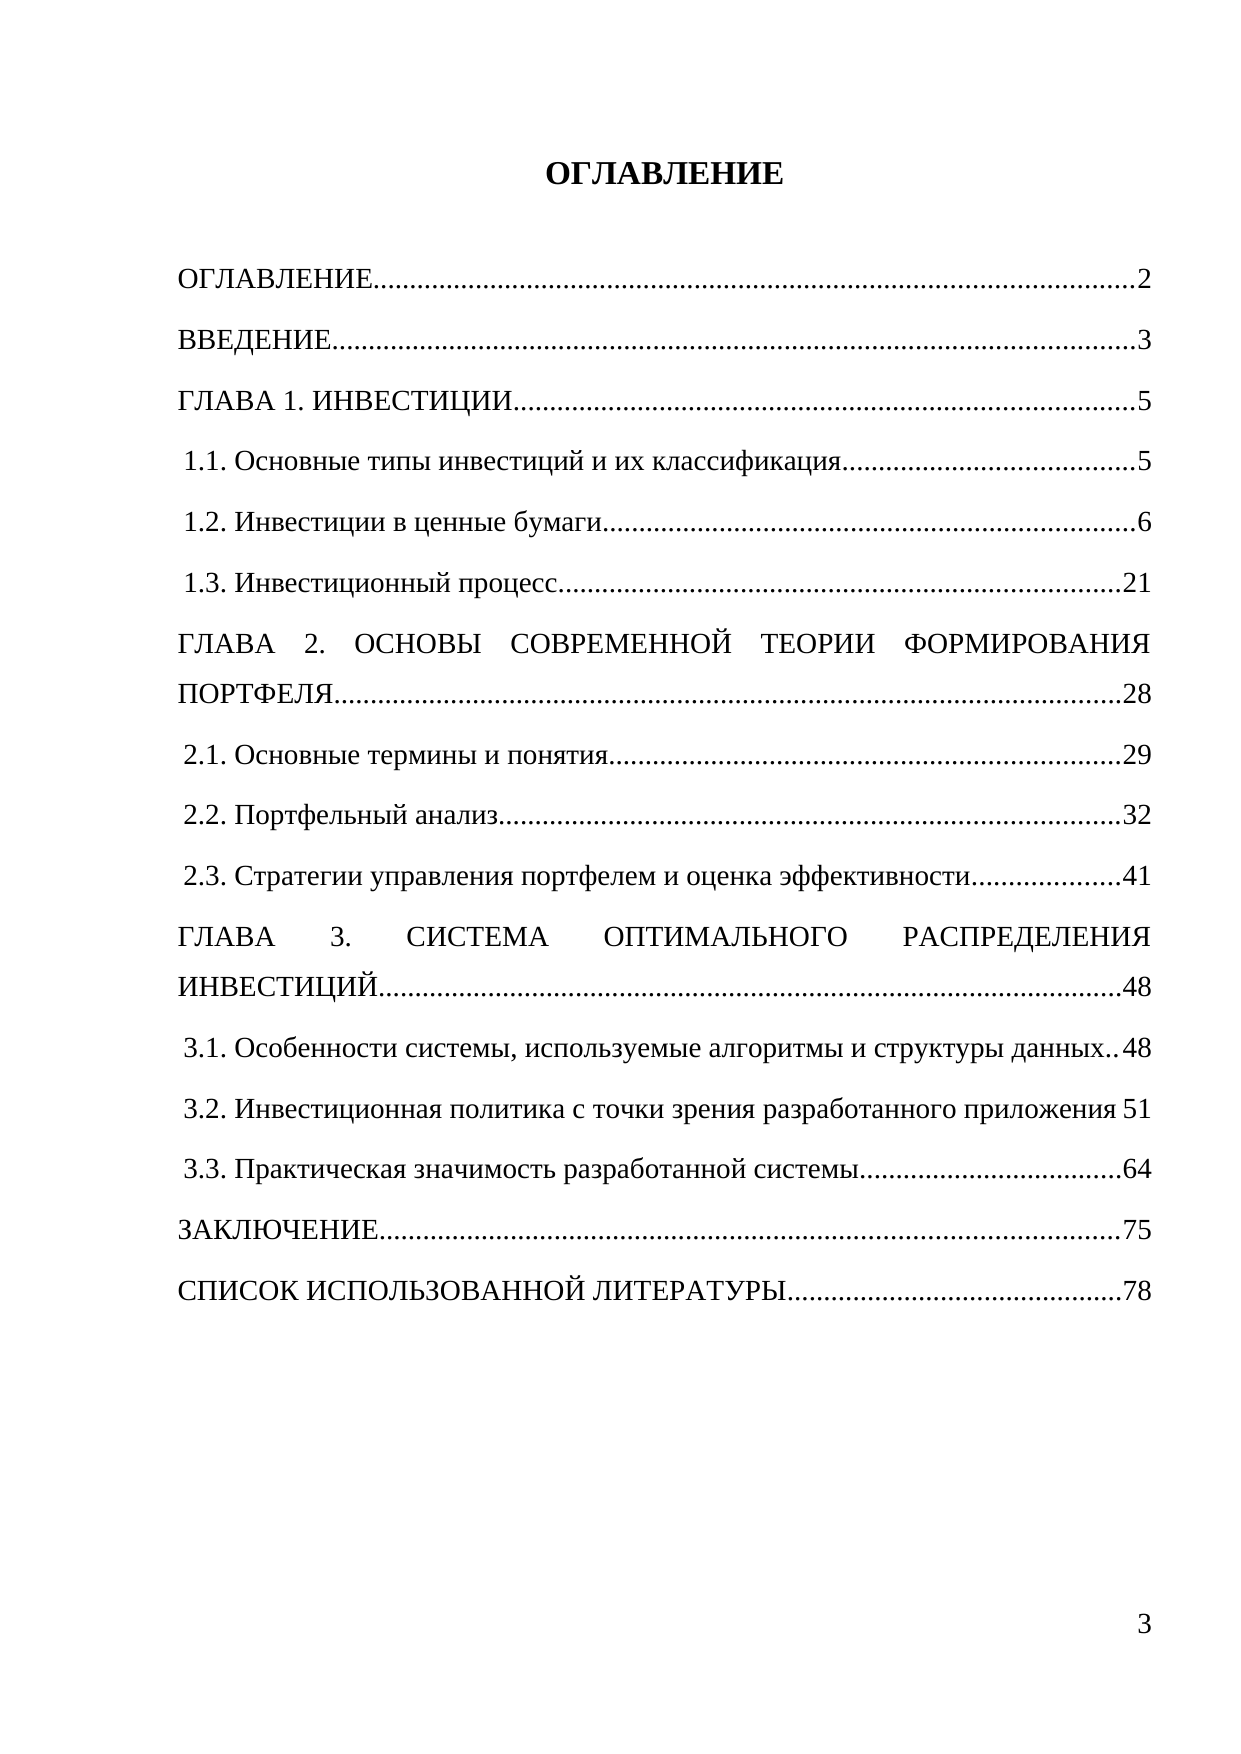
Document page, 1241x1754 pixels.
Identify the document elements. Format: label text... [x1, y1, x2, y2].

text 3.2. Инвестиционная политика с точки зрения разработанного приложения 51 [183, 1091, 1152, 1124]
text 2.1. Основные термины и понятия 29 [183, 737, 1152, 770]
text ГЛАВА 3. СИСТЕМА ОПТИМАЛЬНОГО РАСПРЕДЕЛЕНИЯ ИНВЕСТИЦИЙ 48 [177, 919, 1152, 1003]
text СПИСОК ИСПОЛЬЗОВАННОЙ ЛИТЕРАТУРЫ 78 [177, 1273, 1152, 1306]
text ОГЛАВЛЕНИЕ 2 [177, 261, 1152, 295]
text 3.1. Особенности системы, используемые алгоритмы и структуры данных. 48 [183, 1030, 1152, 1063]
text 1.1. Основные типы инвестиций и их классификация 5 [183, 443, 1152, 477]
text 1.3. Инвестиционный процесс 21 [183, 565, 1152, 598]
text ГЛАВА 2. ОСНОВЫ СОВРЕМЕННОЙ ТЕОРИИ ФОРМИРОВАНИЯ ПОРТФЕЛЯ. 28 [177, 626, 1152, 709]
text 1.2. Инвестиции в ценные бумаги 6 [183, 504, 1152, 538]
text 2.2. Портфельный анализ 32 [183, 797, 1152, 831]
text 3.3. Практическая значимость разработанной системы 64 [183, 1151, 1152, 1185]
text 2.3. Стратегии управления портфелем и оценка эффективности 41 [183, 858, 1152, 892]
text ЗАКЛЮЧЕНИЕ 75 [177, 1212, 1152, 1246]
text ГЛАВА 1. ИНВЕСТИЦИИ. 5 [177, 383, 1152, 416]
text ВВЕДЕНИЕ 3 [177, 322, 1152, 356]
subtitle ОГЛАВЛЕНИЕ [177, 153, 1152, 192]
